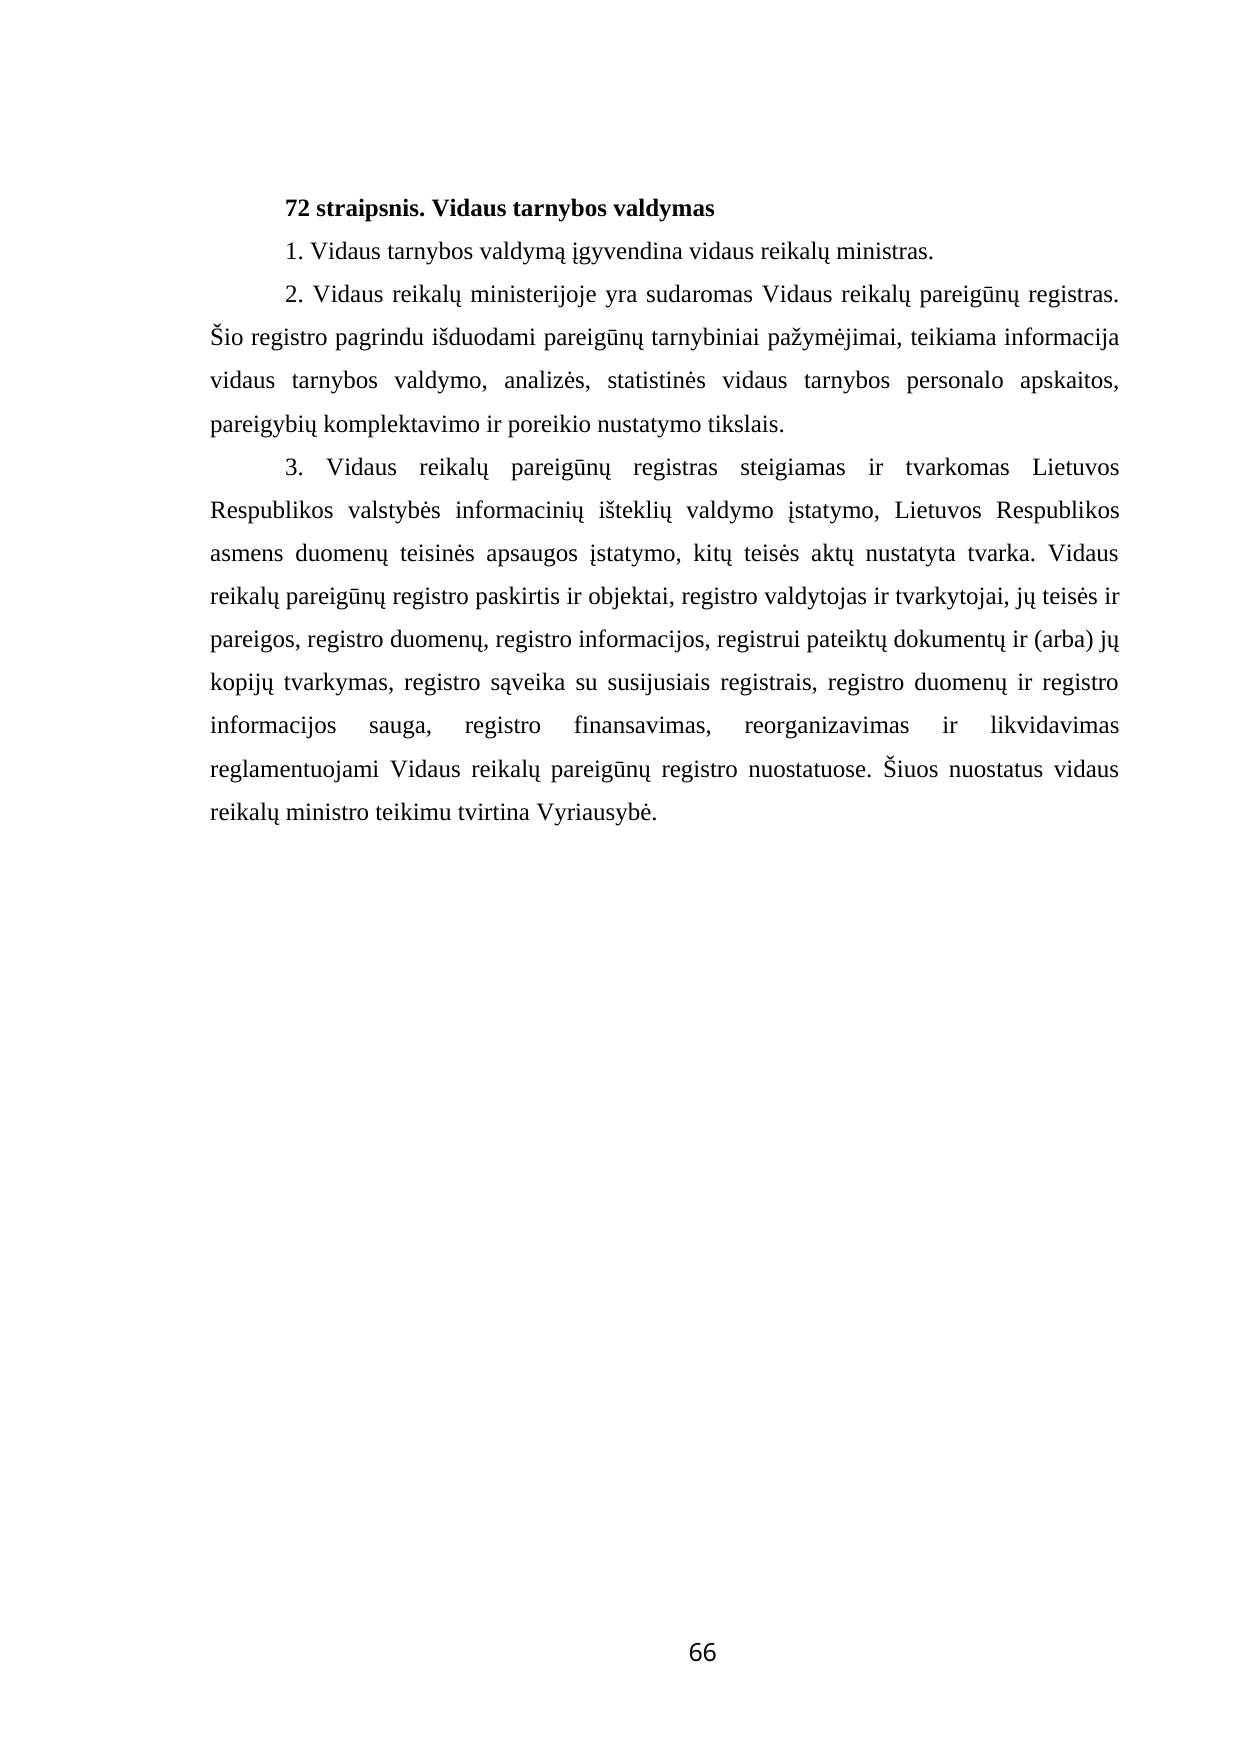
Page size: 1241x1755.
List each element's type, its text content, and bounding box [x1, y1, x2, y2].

text 72 straipsnis. Vidaus tarnybos valdymas [210, 193, 1120, 222]
text 2. Vidaus reikalų ministerijoje yra sudaromas Vidaus reikalų pareigūnų registras. Šio registro pagrindu išduodami pareigūnų tarnybiniai pažymėjimai, teikiama informacija vidaus tarnybos valdymo, analizės, statistinės vidaus tarnybos personalo apskaitos, pareigybių komplektavimo ir poreikio nustatymo tikslais. [210, 279, 1120, 437]
text 1. Vidaus tarnybos valdymą įgyvendina vidaus reikalų ministras. [210, 236, 1120, 265]
text 3. Vidaus reikalų pareigūnų registras steigiamas ir tvarkomas Lietuvos Respublikos valstybės informacinių išteklių valdymo įstatymo, Lietuvos Respublikos asmens duomenų teisinės apsaugos įstatymo, kitų teisės aktų nustatyta tvarka. Vidaus reikalų pareigūnų registro paskirtis ir objektai, registro valdytojas ir tvarkytojai, jų teisės ir pareigos, registro duomenų, registro informacijos, registrui pateiktų dokumentų ir (arba) jų kopijų tvarkymas, registro sąveika su susijusiais registrais, registro duomenų ir registro informacijos sauga, registro finansavimas, reorganizavimas ir likvidavimas reglamentuojami Vidaus reikalų pareigūnų registro nuostatuose. Šiuos nuostatus vidaus reikalų ministro teikimu tvirtina Vyriausybė. [210, 452, 1120, 826]
